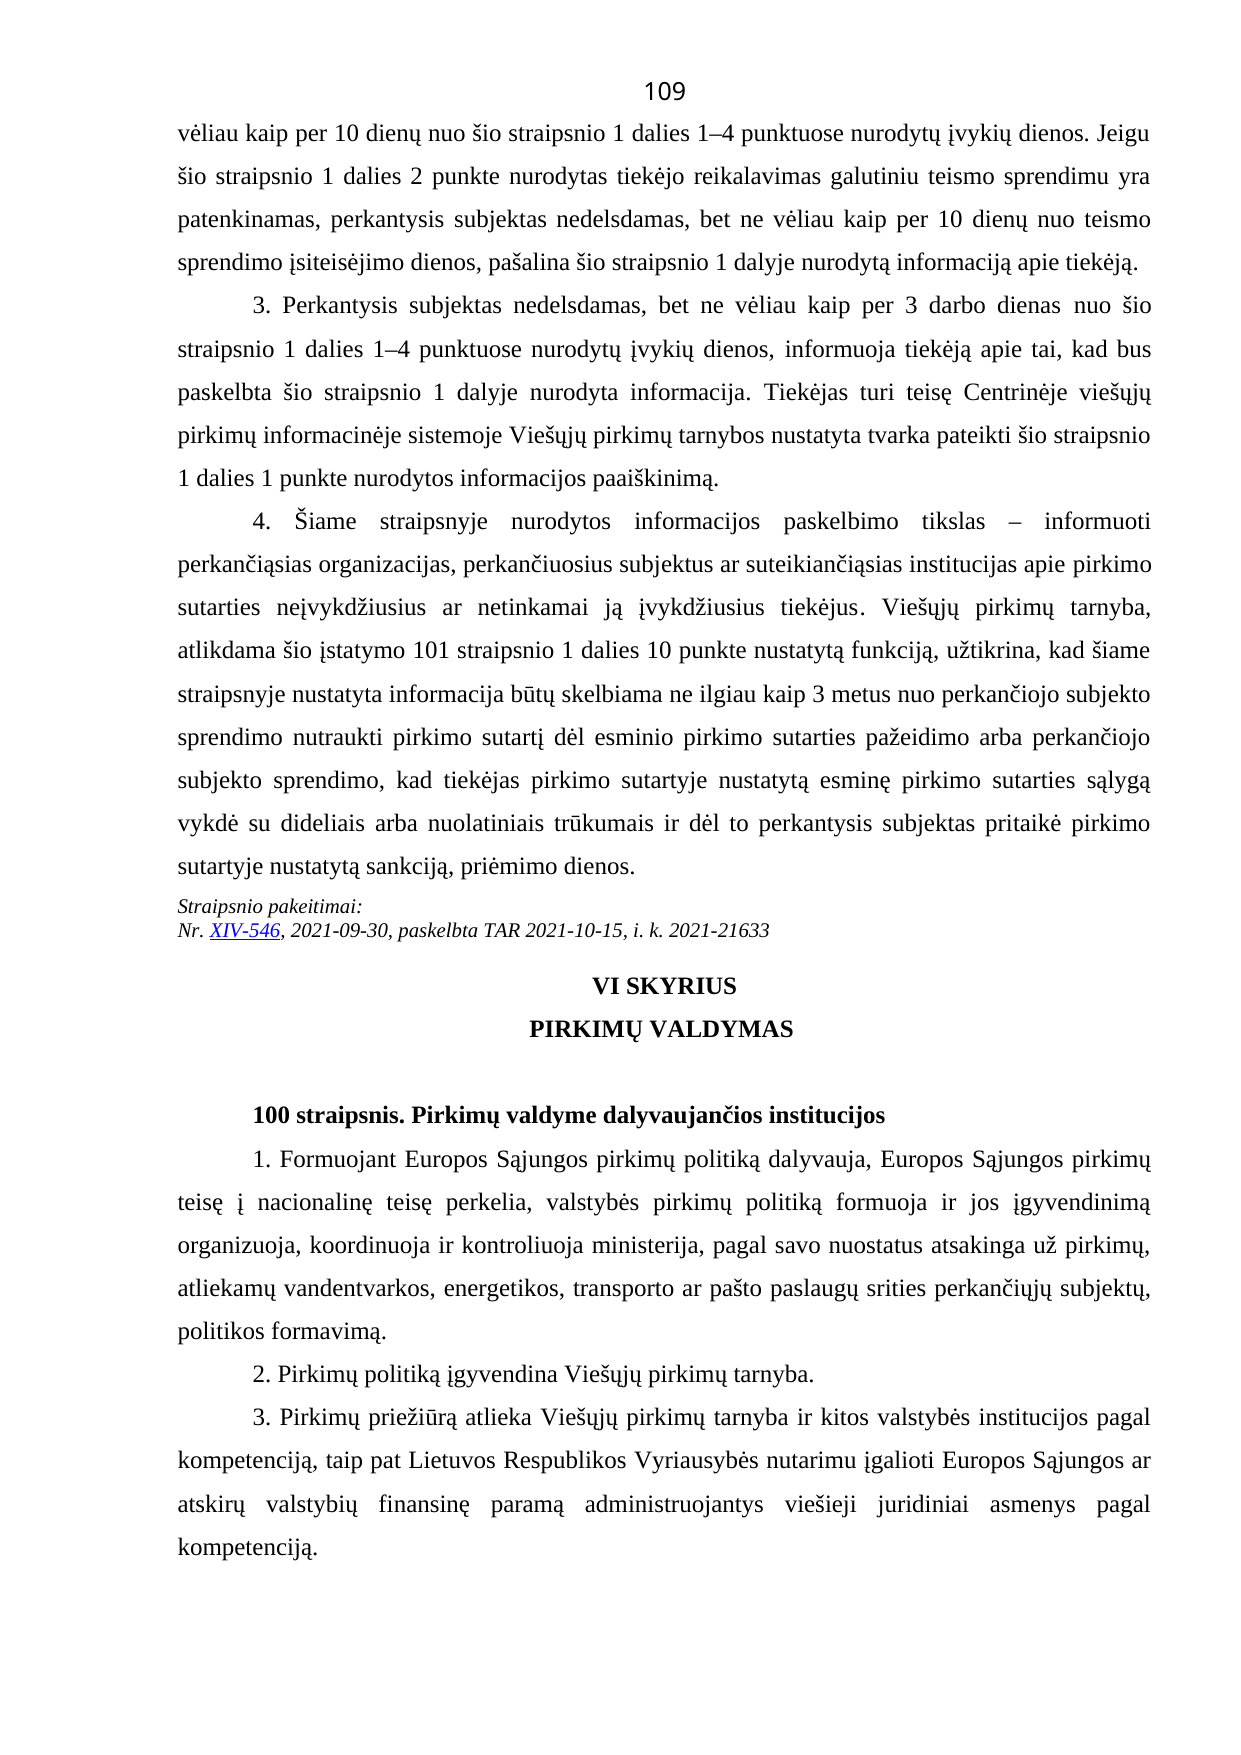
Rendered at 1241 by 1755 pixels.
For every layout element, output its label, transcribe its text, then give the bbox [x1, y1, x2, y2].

text Nr. XIV-546, 2021-09-30, paskelbta TAR 2021-10-15, i. k. 2021-21633 [177, 918, 1152, 942]
text 1. Formuojant Europos Sąjungos pirkimų politiką dalyvauja, Europos Sąjungos pirkimų teisę į nacionalinę teisę perkelia, valstybės pirkimų politiką formuoja ir jos įgyvendinimą organizuoja, koordinuoja ir kontroliuoja ministerija, pagal savo nuostatus atsakinga už pirkimų, atliekamų vandentvarkos, energetikos, transporto ar pašto paslaugų srities perkančiųjų subjektų, politikos formavimą. [177, 1144, 1152, 1345]
text Straipsnio pakeitimai: [177, 894, 1152, 918]
text 3. Perkantysis subjektas nedelsdamas, bet ne vėliau kaip per 3 darbo dienas nuo šio straipsnio 1 dalies 1–4 punktuose nurodytų įvykių dienos, informuoja tiekėją apie tai, kad bus paskelbta šio straipsnio 1 dalyje nurodyta informacija. Tiekėjas turi teisę Centrinėje viešųjų pirkimų informacinėje sistemoje Viešųjų pirkimų tarnybos nustatyta tvarka pateikti šio straipsnio 1 dalies 1 punkte nurodytos informacijos paaiškinimą. [177, 291, 1152, 492]
text 2. Pirkimų politiką įgyvendina Viešųjų pirkimų tarnyba. [177, 1359, 1152, 1388]
text 4. Šiame straipsnyje nurodytos informacijos paskelbimo tikslas – informuoti perkančiąsias organizacijas, perkančiuosius subjektus ar suteikiančiąsias institucijas apie pirkimo sutarties neįvykdžiusius ar netinkamai ją įvykdžiusius tiekėjus. Viešųjų pirkimų tarnyba, atlikdama šio įstatymo 101 straipsnio 1 dalies 10 punkte nustatytą funkciją, užtikrina, kad šiame straipsnyje nustatyta informacija būtų skelbiama ne ilgiau kaip 3 metus nuo perkančiojo subjekto sprendimo nutraukti pirkimo sutartį dėl esminio pirkimo sutarties pažeidimo arba perkančiojo subjekto sprendimo, kad tiekėjas pirkimo sutartyje nustatytą esminę pirkimo sutarties sąlygą vykdė su dideliais arba nuolatiniais trūkumais ir dėl to perkantysis subjektas pritaikė pirkimo sutartyje nustatytą sankciją, priėmimo dienos. [177, 506, 1152, 880]
text PIRKIMŲ VALDYMAS [177, 1014, 1152, 1043]
text 100 straipsnis. Pirkimų valdyme dalyvaujančios institucijos [177, 1101, 1152, 1129]
text vėliau kaip per 10 dienų nuo šio straipsnio 1 dalies 1–4 punktuose nurodytų įvykių dienos. Jeigu šio straipsnio 1 dalies 2 punkte nurodytas tiekėjo reikalavimas galutiniu teismo sprendimu yra patenkinamas, perkantysis subjektas nedelsdamas, bet ne vėliau kaip per 10 dienų nuo teismo sprendimo įsiteisėjimo dienos, pašalina šio straipsnio 1 dalyje nurodytą informaciją apie tiekėją. [177, 118, 1152, 276]
text 3. Pirkimų priežiūrą atlieka Viešųjų pirkimų tarnyba ir kitos valstybės institucijos pagal kompetenciją, taip pat Lietuvos Respublikos Vyriausybės nutarimu įgalioti Europos Sąjungos ar atskirų valstybių finansinę paramą administruojantys viešieji juridiniai asmenys pagal kompetenciją. [177, 1402, 1152, 1561]
text VI SKYRIUS [177, 971, 1152, 1000]
